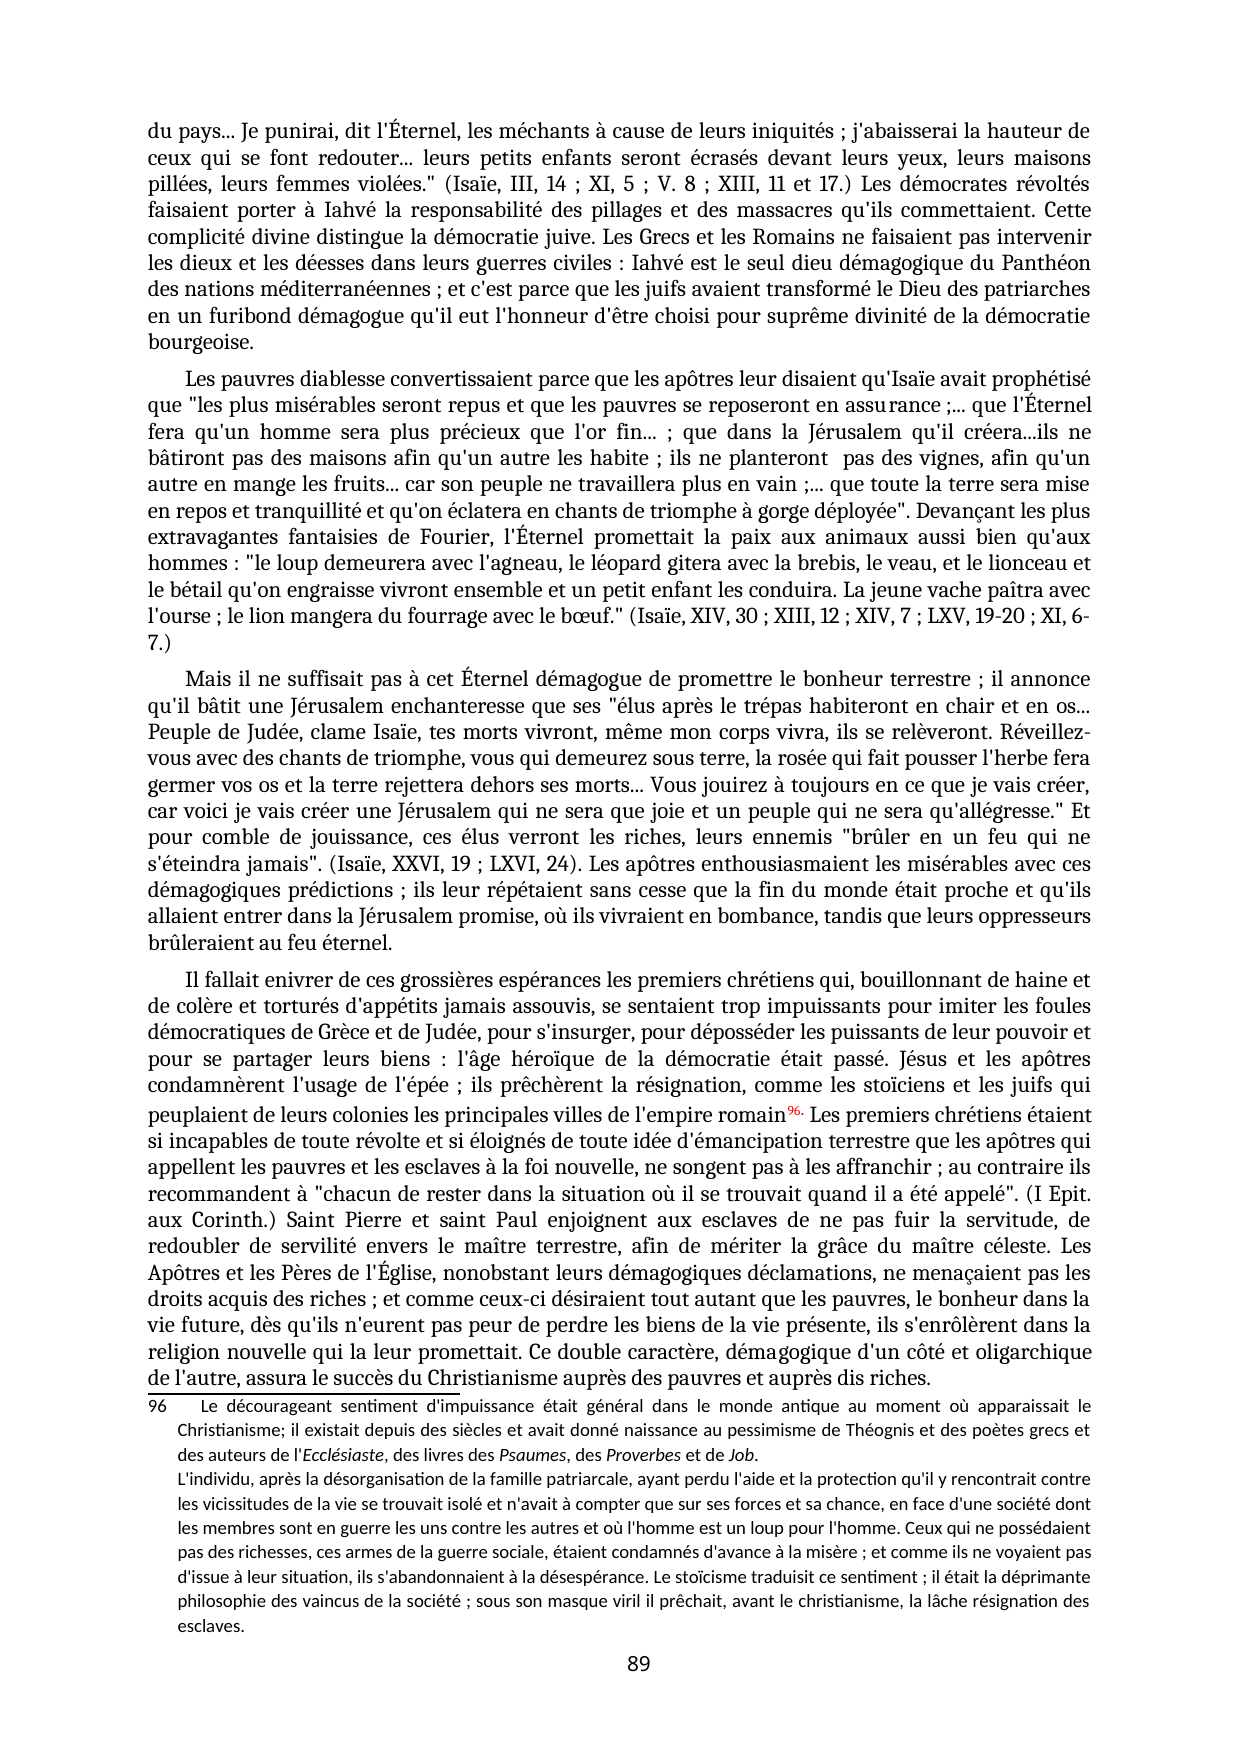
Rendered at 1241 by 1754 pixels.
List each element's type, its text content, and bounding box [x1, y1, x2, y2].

text Les pauvres diablesse convertissaient parce que les apôtres leur disaient qu'Isaïe avait prophétisé que "les plus misérables seront repus et que les pauvres se reposeront en assu­rance ;... que l'Éternel fera qu'un homme sera plus précieux que l'or fin... ; que dans la Jérusalem qu'il créera...ils ne bâtiront pas des maisons afin qu'un autre les habite ; ils ne planteront pas des vignes, afin qu'un autre en mange les fruits... car son peuple ne travaillera plus en vain ;... que toute la terre sera mise en repos et tranquillité et qu'on éclatera en chants de triomphe à gorge déployée". Devançant les plus extravagantes fantaisies de Fourier, l'Éternel promettait la paix aux animaux aussi bien qu'aux hommes : "le loup demeurera avec l'agneau, le léopard gitera avec la brebis, le veau, et le lionceau et le bétail qu'on engraisse vivront ensemble et un petit enfant les conduira. La jeune vache paîtra avec l'ourse ; le lion mangera du fourrage avec le bœuf." (Isaïe, XIV, 30 ; XIII, 12 ; XIV, 7 ; LXV, 19-20 ; XI, 6-7.) [148, 366, 1093, 656]
text Mais il ne suffisait pas à cet Éternel démagogue de promettre le bonheur terrestre ; il annonce qu'il bâtit une Jérusalem enchanteresse que ses "élus après le trépas habiteront en chair et en os... Peuple de Judée, clame Isaïe, tes morts vivront, même mon corps vivra, ils se relèveront. Réveillez-vous avec des chants de triomphe, vous qui demeurez sous terre, la rosée qui fait pousser l'herbe fera germer vos os et la terre rejettera dehors ses morts... Vous jouirez à toujours en ce que je vais créer, car voici je vais créer une Jérusalem qui ne sera que joie et un peuple qui ne sera qu'allégresse." Et pour comble de jouissance, ces élus verront les riches, leurs ennemis "brûler en un feu qui ne s'éteindra jamais". (Isaïe, XXVI, 19 ; LXVI, 24). Les apôtres enthousiasmaient les misérables avec ces démagogiques prédictions ; ils leur répétaient sans cesse que la fin du monde était proche et qu'ils allaient entrer dans la Jéru­salem promise, où ils vivraient en bombance, tandis que leurs oppresseurs brûleraient au feu éternel. [148, 666, 1093, 956]
text du pays... Je punirai, dit l'Éternel, les méchants à cause de leurs iniquités ; j'abaisserai la hauteur de ceux qui se font redouter... leurs petits enfants seront écrasés devant leurs yeux, leurs maisons pillées, leurs femmes violées." (Isaïe, III, 14 ; XI, 5 ; V. 8 ; XIII, 11 et 17.) Les démocrates révoltés faisaient porter à Iahvé la responsabilité des pillages et des massacres qu'ils commettaient. Cette complicité divine distingue la démocratie juive. Les Grecs et les Romains ne faisaient pas intervenir les dieux et les déesses dans leurs guerres civiles : Iahvé est le seul dieu démagogique du Panthéon des nations méditerranéennes ; et c'est parce que les juifs avaient transformé le Dieu des patriarches en un furibond démagogue qu'il eut l'honneur d'être choisi pour suprême divinité de la démocratie bourgeoise. [148, 118, 1093, 355]
text Le décourageant sentiment d'impuissance était général dans le monde antique au moment où apparaissait le Christianisme; il existait depuis des siècles et avait donné naissance au pessimisme de Théognis et des poètes grecs et des auteurs de l'Ecclésiaste, des livres des Psaumes, des Proverbes et de Job. [148, 1394, 1093, 1466]
text Il fallait enivrer de ces grossières espérances les premiers chrétiens qui, bouillonnant de haine et de colère et torturés d'appétits jamais assouvis, se sentaient trop impuissants pour imiter les foules démocratiques de Grèce et de Judée, pour s'insurger, pour déposséder les puissants de leur pouvoir et pour se partager leurs biens : l'âge héroïque de la démocratie était passé. Jésus et les apôtres condamnèrent l'usage de l'épée ; ils prêchèrent la résignation, comme les stoïciens et les juifs qui peuplaient de leurs colonies les principales villes de l'empire romain. Les premiers chrétiens étaient si incapables de toute révolte et si éloignés de toute idée d'émancipation terrestre que les apôtres qui appellent les pauvres et les esclaves à la foi nouvelle, ne songent pas à les affranchir ; au contraire ils recommandent à "chacun de rester dans la situation où il se trouvait quand il a été appelé". (I Epit. aux Corinth.) Saint Pierre et saint Paul enjoignent aux esclaves de ne pas fuir la servitude, de redoubler de servilité envers le maître terrestre, afin de mériter la grâce du maître céleste. Les Apôtres et les Pères de l'Église, nonobstant leurs démagogiques déclamations, ne menaçaient pas les droits acquis des riches ; et comme ceux-ci désiraient tout autant que les pauvres, le bonheur dans la vie future, dès qu'ils n'eurent pas peur de perdre les biens de la vie présente, ils s'enrôlèrent dans la religion nouvelle qui la leur promettait. Ce double caractère, déma­go­gique d'un côté et oligarchique de l'autre, assura le succès du Christianisme auprès des pauvres et auprès dis riches. [148, 966, 1093, 1391]
text L'individu, après la désorganisation de la famille patriarcale, ayant perdu l'aide et la protection qu'il y rencontrait contre les vicissitudes de la vie se trouvait isolé et n'avait à compter que sur ses forces et sa chance, en face d'une société dont les membres sont en guerre les uns contre les autres et où l'homme est un loup pour l'homme. Ceux qui ne possédaient pas des richesses, ces armes de la guerre sociale, étaient condamnés d'avance à la misère ; et comme ils ne voyaient pas d'issue à leur situation, ils s'abandonnaient à la désespérance. Le stoïcisme traduisit ce sentiment ; il était la déprimante philosophie des vaincus de la société ; sous son masque viril il prêchait, avant le christianisme, la lâche résignation des esclaves. [148, 1467, 1093, 1637]
